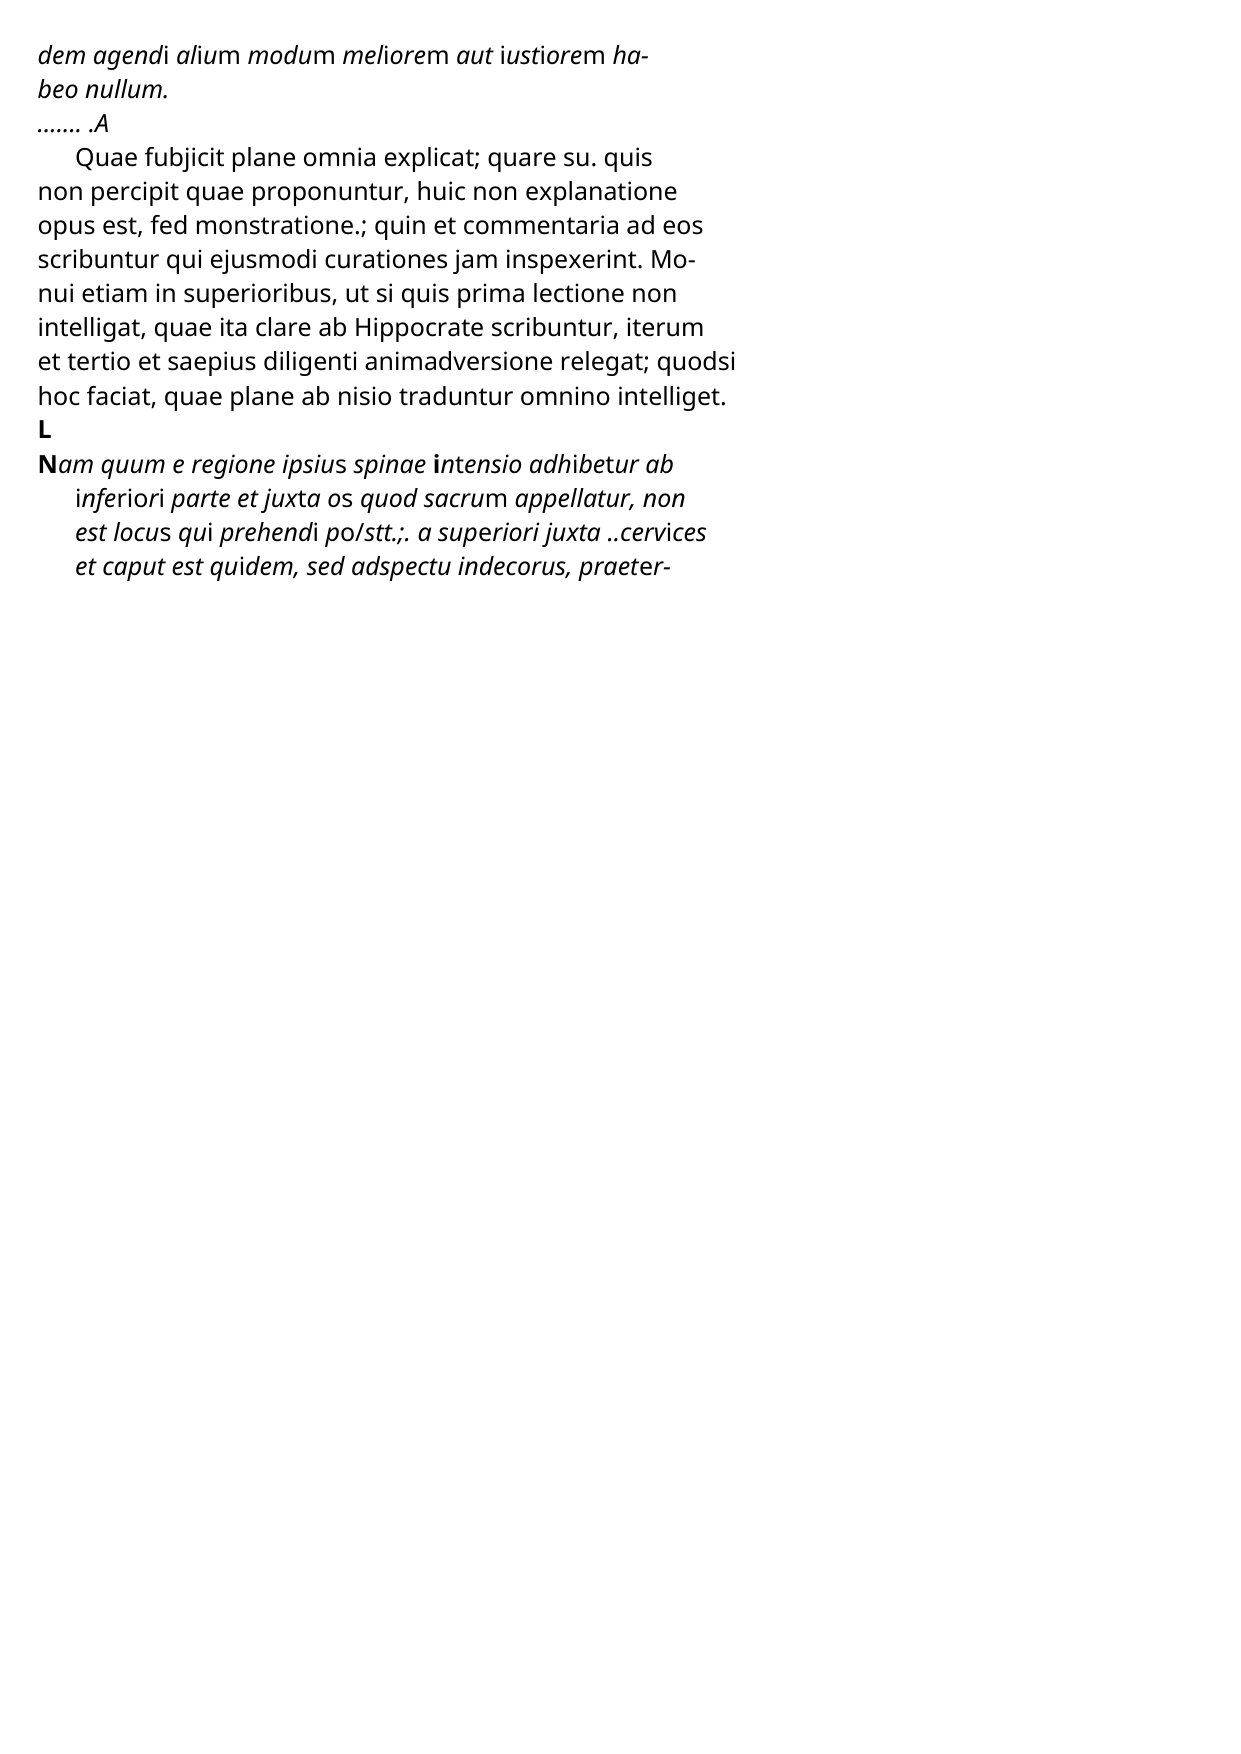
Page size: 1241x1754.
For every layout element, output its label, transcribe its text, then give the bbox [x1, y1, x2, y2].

text ....... .A [37, 106, 1203, 140]
text dem agendi alium modum meliorem aut iustiorem ha- beo nullum. [37, 37, 1203, 106]
text Nam quum e regione ipsius spinae intensio adhibetur ab inferiori parte et juxta os quod sacrum appellatur, non est locus qui prehendi po/stt.;. a superiori juxta ..cervices et caput est quidem, sed adspectu indecorus, praeter- [37, 446, 1203, 582]
text Quae fubjicit plane omnia explicat; quare su. quis non percipit quae proponuntur, huic non explanatione opus est, fed monstratione.; quin et commentaria ad eos scribuntur qui ejusmodi curationes jam inspexerint. Mo- nui etiam in superioribus, ut si quis prima lectione non intelligat, quae ita clare ab Hippocrate scribuntur, iterum et tertio et saepius diligenti animadversione relegat; quodsi hoc faciat, quae plane ab nisio traduntur omnino intelliget. [37, 140, 1203, 412]
text L [37, 412, 1203, 446]
